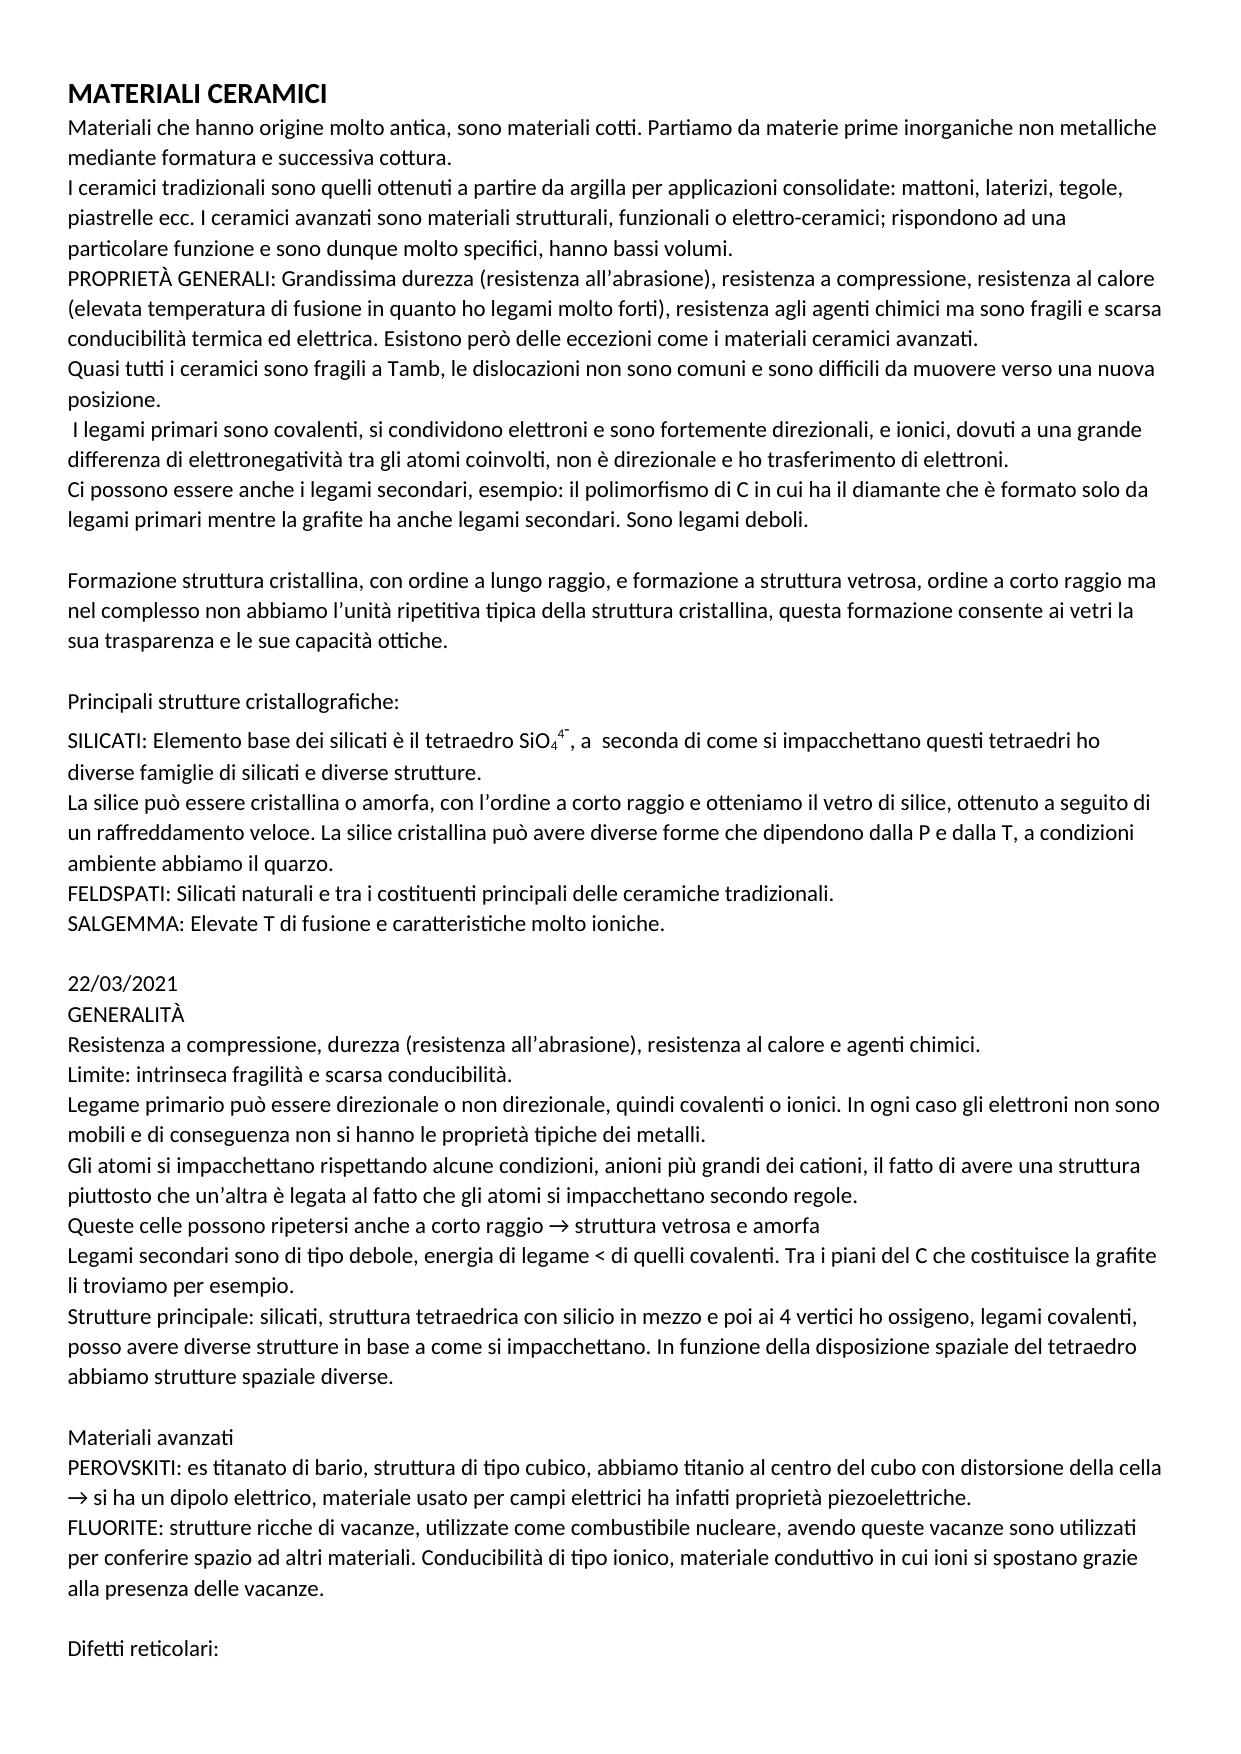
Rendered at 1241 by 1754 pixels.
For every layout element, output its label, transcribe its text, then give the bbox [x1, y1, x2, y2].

text MATERIALI CERAMICI Materiali che hanno origine molto antica, sono materiali cotti. Partiamo da materie prime inorganiche non metalliche mediante formatura e successiva cottura. I ceramici tradizionali sono quelli ottenuti a partire da argilla per applicazioni consolidate: mattoni, laterizi, tegole, piastrelle ecc. I ceramici avanzati sono materiali strutturali, funzionali o elettro-ceramici; rispondono ad una particolare funzione e sono dunque molto specifici, hanno bassi volumi. PROPRIETÀ GENERALI: Grandissima durezza (resistenza all’abrasione), resistenza a compressione, resistenza al calore (elevata temperatura di fusione in quanto ho legami molto forti), resistenza agli agenti chimici ma sono fragili e scarsa conducibilità termica ed elettrica. Esistono però delle eccezioni come i materiali ceramici avanzati. Quasi tutti i ceramici sono fragili a Tamb, le dislocazioni non sono comuni e sono difficili da muovere verso una nuova posizione. I legami primari sono covalenti, si condividono elettroni e sono fortemente direzionali, e ionici, dovuti a una grande differenza di elettronegatività tra gli atomi coinvolti, non è direzionale e ho trasferimento di elettroni. Ci possono essere anche i legami secondari, esempio: il polimorfismo di C in cui ha il diamante che è formato solo da legami primari mentre la grafite ha anche legami secondari. Sono legami deboli. Formazione struttura cristallina, con ordine a lungo raggio, e formazione a struttura vetrosa, ordine a corto raggio ma nel complesso non abbiamo l’unità ripetitiva tipica della struttura cristallina, questa formazione consente ai vetri la sua trasparenza e le sue capacità ottiche. Principali strutture cristallografiche: SILICATI: Elemento base dei silicati è il tetraedro SiO44-, a seconda di come si impacchettano questi tetraedri ho diverse famiglie di silicati e diverse strutture. La silice può essere cristallina o amorfa, con l’ordine a corto raggio e otteniamo il vetro di silice, ottenuto a seguito di un raffreddamento veloce. La silice cristallina può avere diverse forme che dipendono dalla P e dalla T, a condizioni ambiente abbiamo il quarzo. FELDSPATI: Silicati naturali e tra i costituenti principali delle ceramiche tradizionali. SALGEMMA: Elevate T di fusione e caratteristiche molto ioniche. 22/03/2021 GENERALITÀ Resistenza a compressione, durezza (resistenza all’abrasione), resistenza al calore e agenti chimici. Limite: intrinseca fragilità e scarsa conducibilità. Legame primario può essere direzionale o non direzionale, quindi covalenti o ionici. In ogni caso gli elettroni non sono mobili e di conseguenza non si hanno le proprietà tipiche dei metalli. Gli atomi si impacchettano rispettando alcune condizioni, anioni più grandi dei cationi, il fatto di avere una struttura piuttosto che un’altra è legata al fatto che gli atomi si impacchettano secondo regole. Queste celle possono ripetersi anche a corto raggio → struttura vetrosa e amorfa Legami secondari sono di tipo debole, energia di legame < di quelli covalenti. Tra i piani del C che costituisce la grafite li troviamo per esempio. Strutture principale: silicati, struttura tetraedrica con silicio in mezzo e poi ai 4 vertici ho ossigeno, legami covalenti, posso avere diverse strutture in base a come si impacchettano. In funzione della disposizione spaziale del tetraedro abbiamo strutture spaziale diverse. Materiali avanzati PEROVSKITI: es titanato di bario, struttura di tipo cubico, abbiamo titanio al centro del cubo con distorsione della cella → si ha un dipolo elettrico, materiale usato per campi elettrici ha infatti proprietà piezoelettriche. FLUORITE: strutture ricche di vacanze, utilizzate come combustibile nucleare, avendo queste vacanze sono utilizzati per conferire spazio ad altri materiali. Conducibilità di tipo ionico, materiale conduttivo in cui ioni si spostano grazie alla presenza delle vacanze. Difetti reticolari: [67, 75, 1165, 1662]
